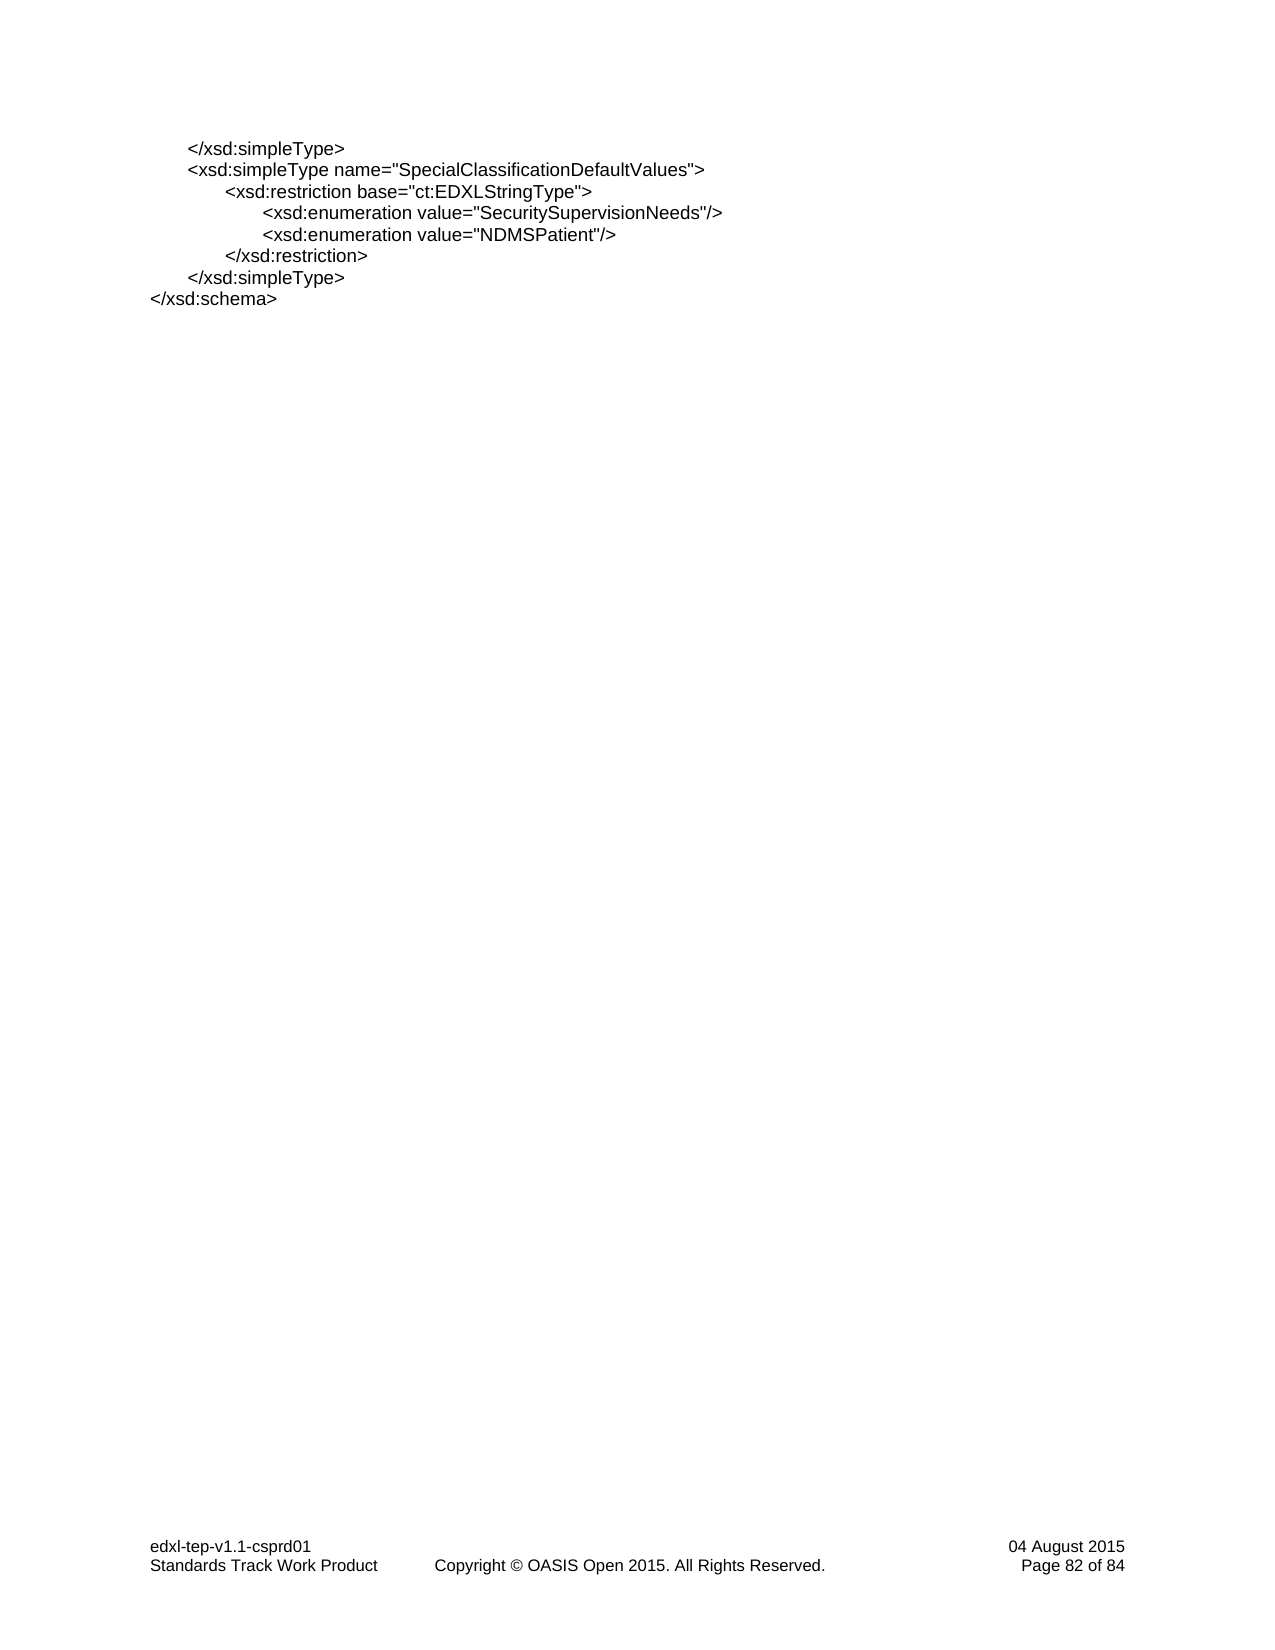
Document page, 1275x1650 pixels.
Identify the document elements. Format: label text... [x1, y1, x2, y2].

text </xsd:simpleType> <xsd:simpleType name="SpecialClassificationDefaultValues"> <xsd:restriction base="ct:EDXLStringType"> <xsd:enumeration value="SecuritySupervisionNeeds"/> <xsd:enumeration value="NDMSPatient"/> </xsd:restriction> </xsd:simpleType> </xsd:schema> [150, 137, 1125, 310]
